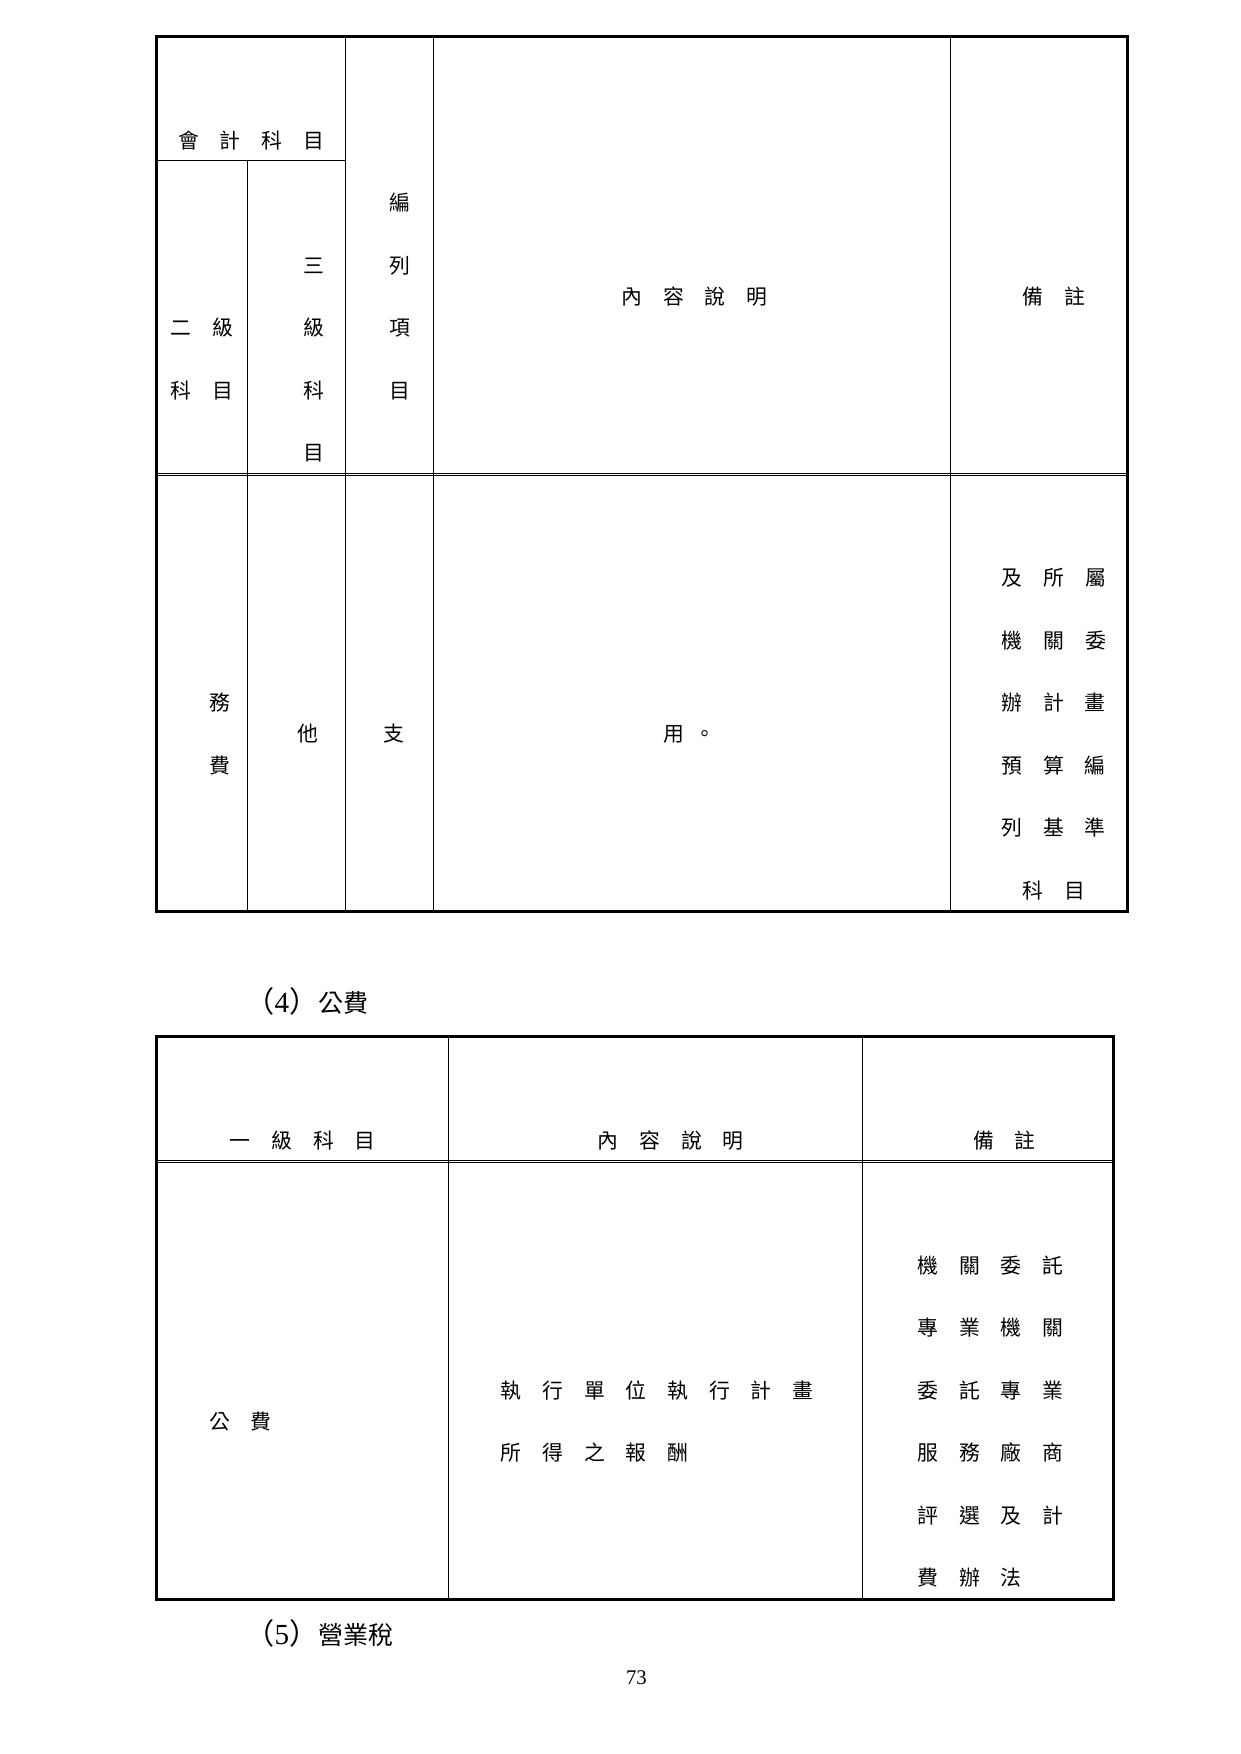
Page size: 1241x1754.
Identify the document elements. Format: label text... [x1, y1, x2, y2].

table_cell 他 [248, 476, 345, 910]
table_header 一級科目 [158, 1038, 448, 1160]
table_cell 務費 [158, 476, 247, 910]
table_header 內容說明 [434, 38, 950, 472]
table_header 內容說明 [449, 1038, 862, 1160]
table_cell 執行單位執行計畫所得之報酬 [449, 1163, 862, 1597]
table_cell 公費 [158, 1163, 448, 1597]
text （4）公費 [157, 978, 1115, 1021]
table_cell 機關委託專業機關委託專業服務廠商評選及計費辦法 [863, 1163, 1112, 1597]
table_header 備註 [863, 1038, 1112, 1160]
table_cell 及所屬機關委辦計畫預算編列基準科目 [951, 476, 1126, 910]
table_cell 支 [346, 476, 433, 910]
table_cell 用。 [434, 476, 950, 910]
table_header 編列項目 [346, 38, 433, 472]
table_cell 二級科目 [158, 161, 247, 472]
table_header 備註 [951, 38, 1126, 472]
table_cell 三級科目 [248, 161, 345, 472]
table_header 會計科目 [158, 38, 345, 160]
text （5）營業稅 [157, 1611, 1115, 1653]
